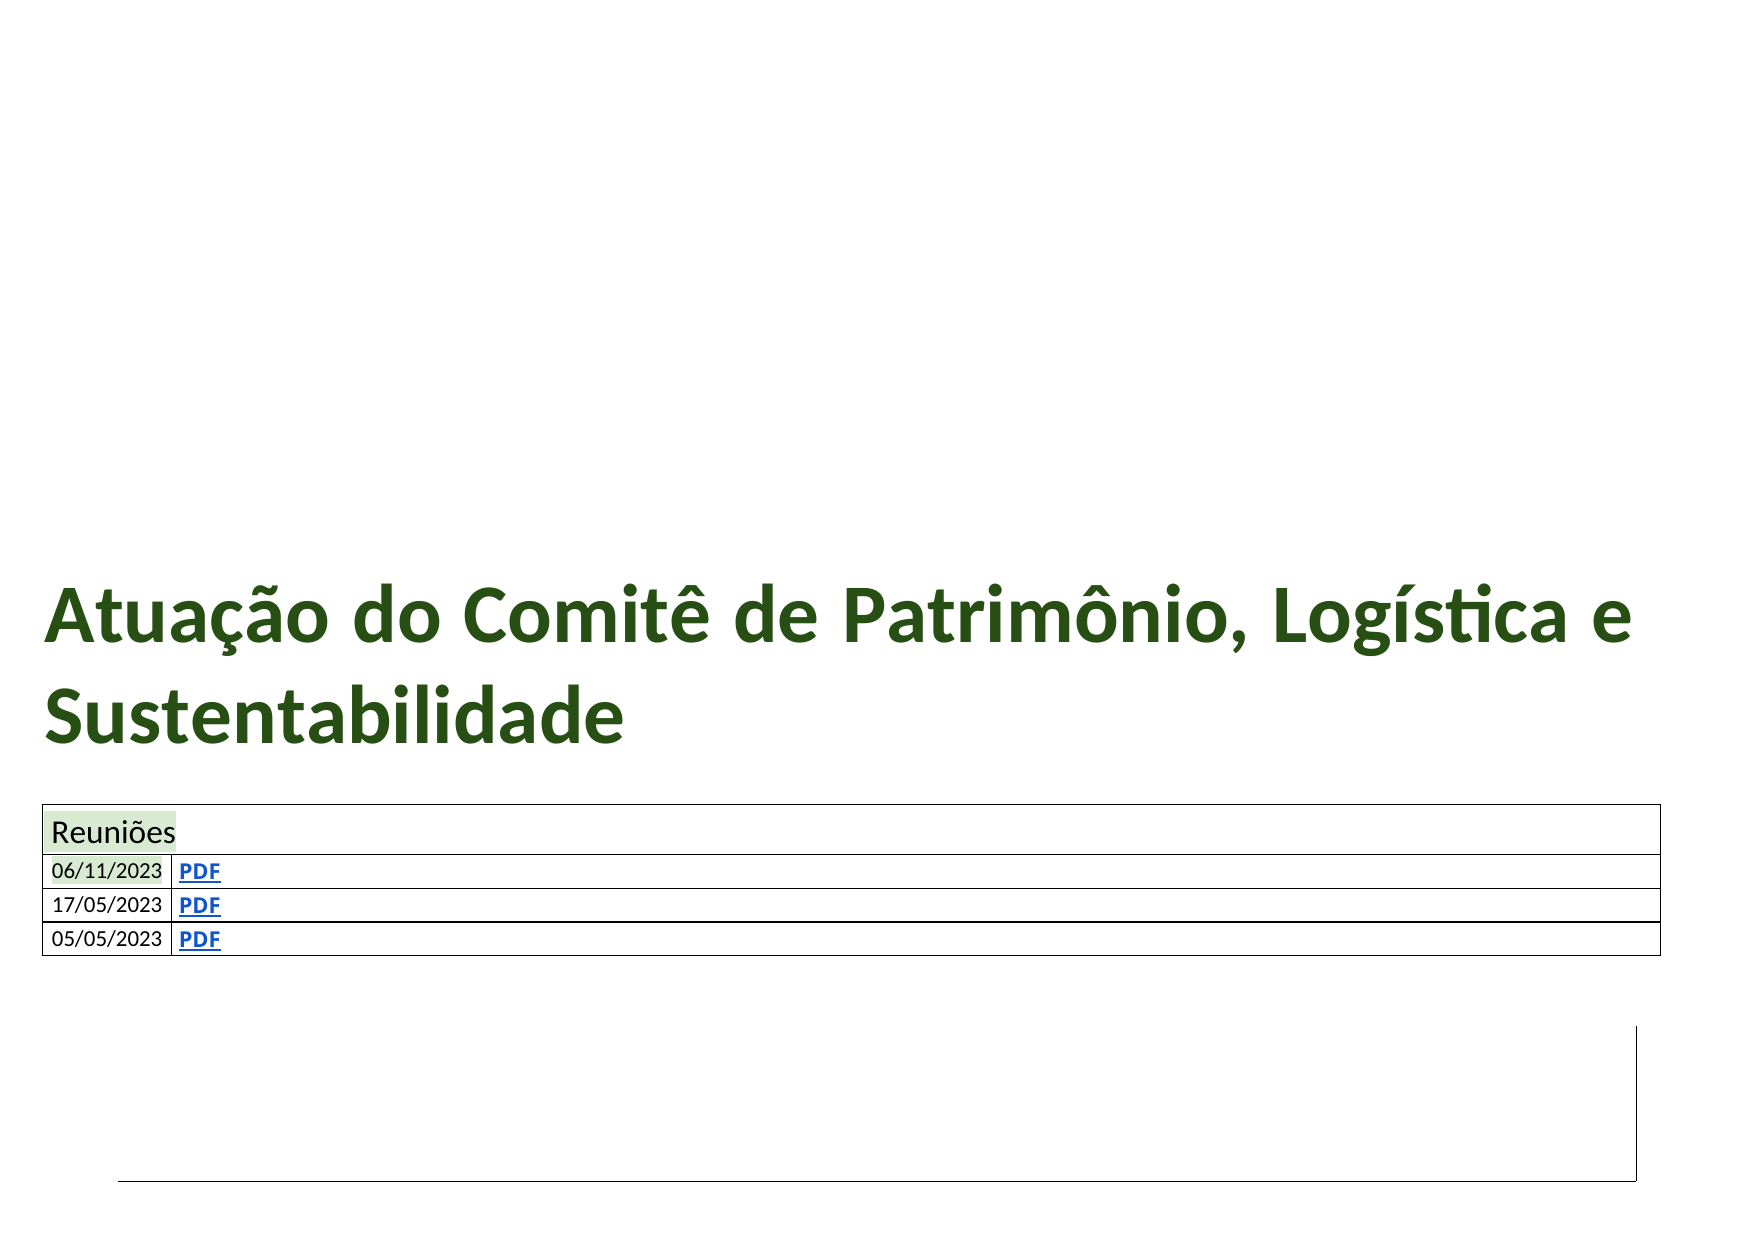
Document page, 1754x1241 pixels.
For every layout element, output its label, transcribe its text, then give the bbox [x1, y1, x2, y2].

table_cell 05/05/2023 [43, 923, 171, 955]
table_header Reuniões [43, 805, 1660, 853]
table_cell PDF [172, 923, 1660, 955]
table_cell PDF [172, 889, 1660, 921]
table_cell 17/05/2023 [43, 889, 171, 921]
table_cell 06/11/2023 [43, 855, 171, 887]
text Atuação do Comitê de Patrimônio, Logística e Sustentabilidade [44, 561, 1636, 764]
table_cell PDF [172, 855, 1660, 887]
